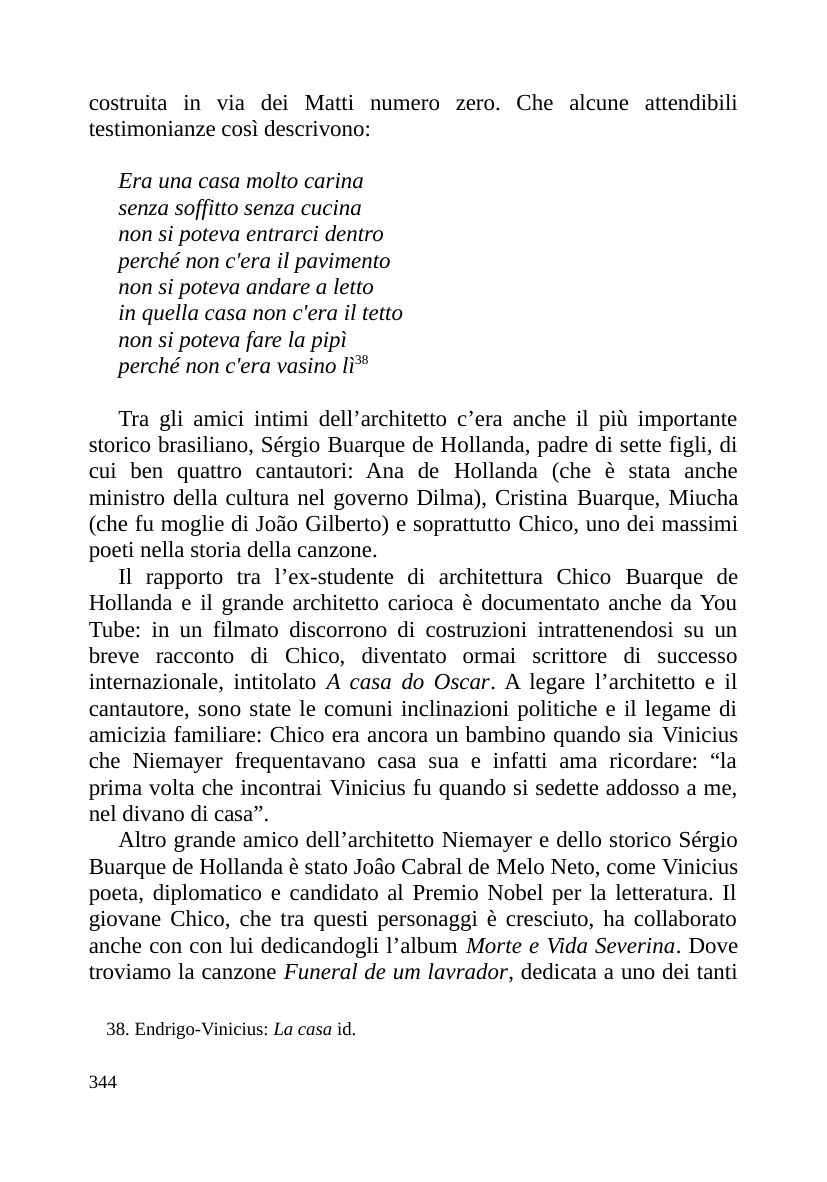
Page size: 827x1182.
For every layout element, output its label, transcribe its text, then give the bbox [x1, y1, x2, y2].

text Endrigo-Vinicius: La casa id. [88, 1017, 738, 1039]
text in quella casa non c'era il tetto [88, 299, 738, 326]
text Altro grande amico dell’architetto Niemayer e dello storico Sérgio Buarque de Hollanda è stato Joâo Cabral de Melo Neto, come Vinicius poeta, diplomatico e candidato al Premio Nobel per la letteratura. Il giovane Chico, che tra questi personaggi è cresciuto, ha collaborato anche con con lui dedicandogli l’album Morte e Vida Severina. Dove troviamo la canzone Funeral de um lavrador, dedicata a uno dei tanti [88, 826, 738, 984]
text Il rapporto tra l’ex-studente di architettura Chico Buarque de Hollanda e il grande architetto carioca è documentato anche da You Tube: in un filmato discorrono di costruzioni intrattenendosi su un breve racconto di Chico, diventato ormai scrittore di successo internazionale, intitolato A casa do Oscar. A legare l’architetto e il cantautore, sono state le comuni inclinazioni politiche e il legame di amicizia familiare: Chico era ancora un bambino quando sia Vinicius che Niemayer frequentavano casa sua e infatti ama ricordare: “la prima volta che incontrai Vinicius fu quando si sedette addosso a me, nel divano di casa”. [88, 563, 738, 826]
text Tra gli amici intimi dell’architetto c’era anche il più importante storico brasiliano, Sérgio Buarque de Hollanda, padre di sette figli, di cui ben quattro cantautori: Ana de Hollanda (che è stata anche ministro della cultura nel governo Dilma), Cristina Buarque, Miucha (che fu moglie di João Gilberto) e soprattutto Chico, uno dei massimi poeti nella storia della canzone. [88, 405, 738, 563]
text costruita in via dei Matti numero zero. Che alcune attendibili testimonianze così descrivono: [88, 88, 738, 141]
text perché non c'era vasino lì [88, 352, 738, 378]
text non si poteva andare a letto [88, 273, 738, 299]
text non si poteva fare la pipì [88, 326, 738, 352]
text Era una casa molto carina [88, 168, 738, 194]
text senza soffitto senza cucina [88, 194, 738, 220]
text non si poteva entrarci dentro [88, 220, 738, 247]
text perché non c'era il pavimento [88, 247, 738, 273]
